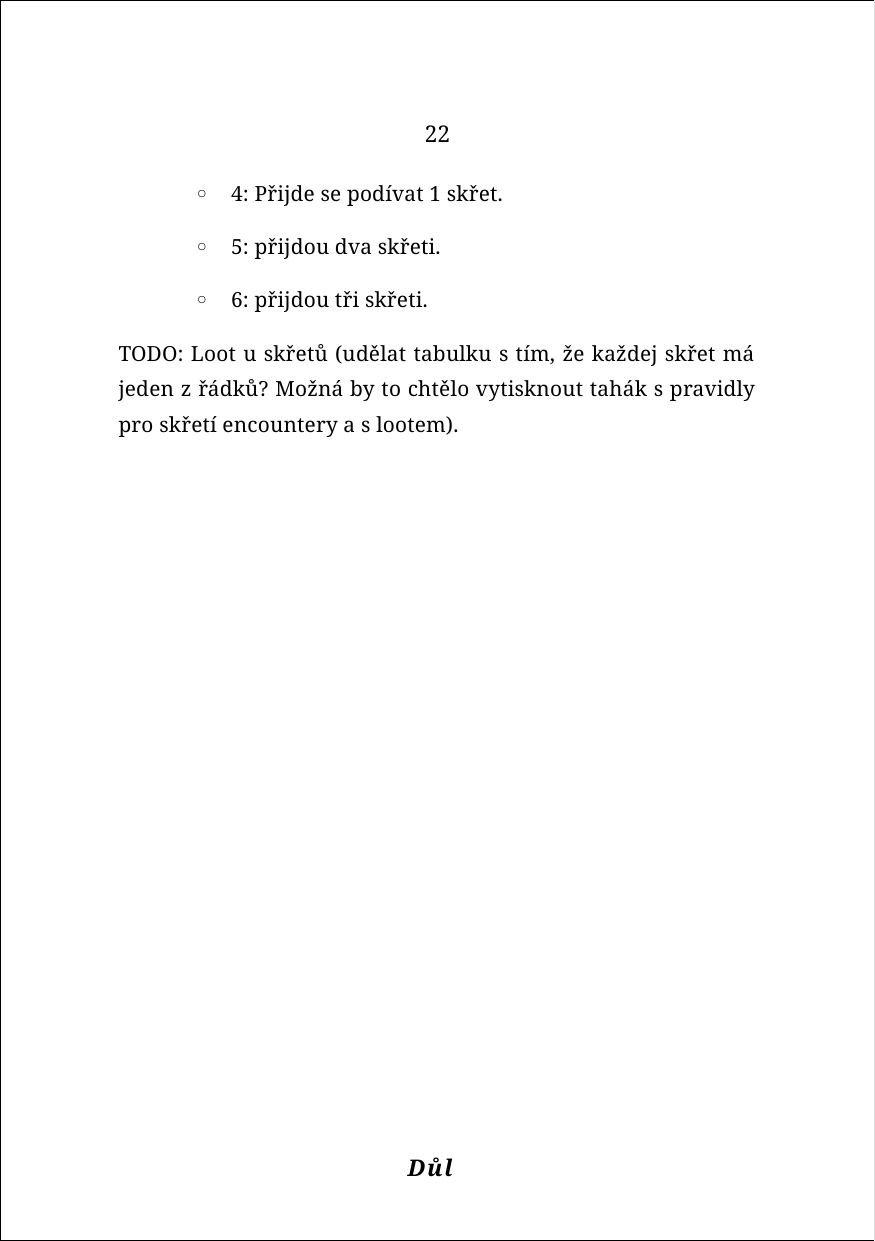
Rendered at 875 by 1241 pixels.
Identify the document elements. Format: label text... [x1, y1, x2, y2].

list 6: přijdou tři skřeti. [193, 285, 756, 314]
list 4: Přijde se podívat 1 skřet. [193, 179, 756, 207]
text TODO: Loot u skřetů (udělat tabulku s tím, že každej skřet má jeden z řádků? Možná by to chtělo vytisknout tahák s pravidly pro skřetí encountery a s lootem). [118, 339, 756, 438]
list 5: přijdou dva skřeti. [193, 232, 756, 261]
